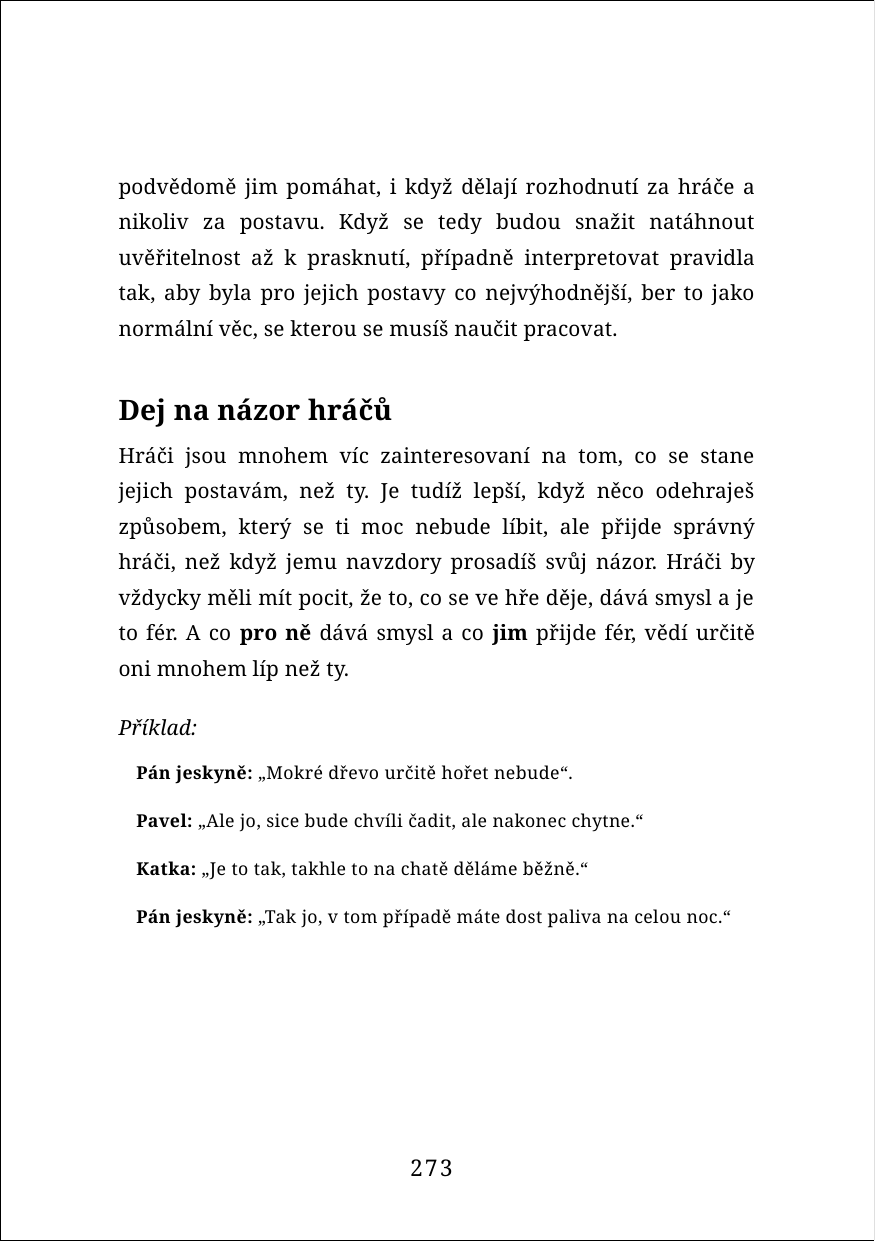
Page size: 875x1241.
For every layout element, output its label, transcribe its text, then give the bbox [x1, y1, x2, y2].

text Příklad: [118, 713, 756, 742]
text Katka: „Je to tak, takhle to na chatě děláme běžně.“ [136, 856, 756, 880]
text Pán jeskyně: „Tak jo, v tom případě máte dost paliva na celou noc.“ [136, 904, 756, 928]
text Pán jeskyně: „Mokré dřevo určitě hořet nebude“. [136, 760, 756, 784]
text Hráči jsou mnohem víc zainteresovaní na tom, co se stane jejich postavám, než ty. Je tudíž lepší, když něco odehraješ způsobem, který se ti moc nebude líbit, ale přijde správný hráči, než když jemu navzdory prosadíš svůj názor. Hráči by vždycky měli mít pocit, že to, co se ve hře děje, dává smysl a je to fér. A co pro ně dává smysl a co jim přijde fér, vědí určitě oni mnohem líp než ty. [118, 441, 756, 682]
text podvědomě jim pomáhat, i když dělají rozhodnutí za hráče a nikoliv za postavu. Když se tedy budou snažit natáhnout uvěřitelnost až k prasknutí, případně interpretovat pravidla tak, aby byla pro jejich postavy co nejvýhodnější, ber to jako normální věc, se kterou se musíš naučit pracovat. [118, 172, 756, 342]
subtitle Dej na názor hráčů [118, 391, 756, 429]
text Pavel: „Ale jo, sice bude chvíli čadit, ale nakonec chytne.“ [136, 808, 756, 832]
